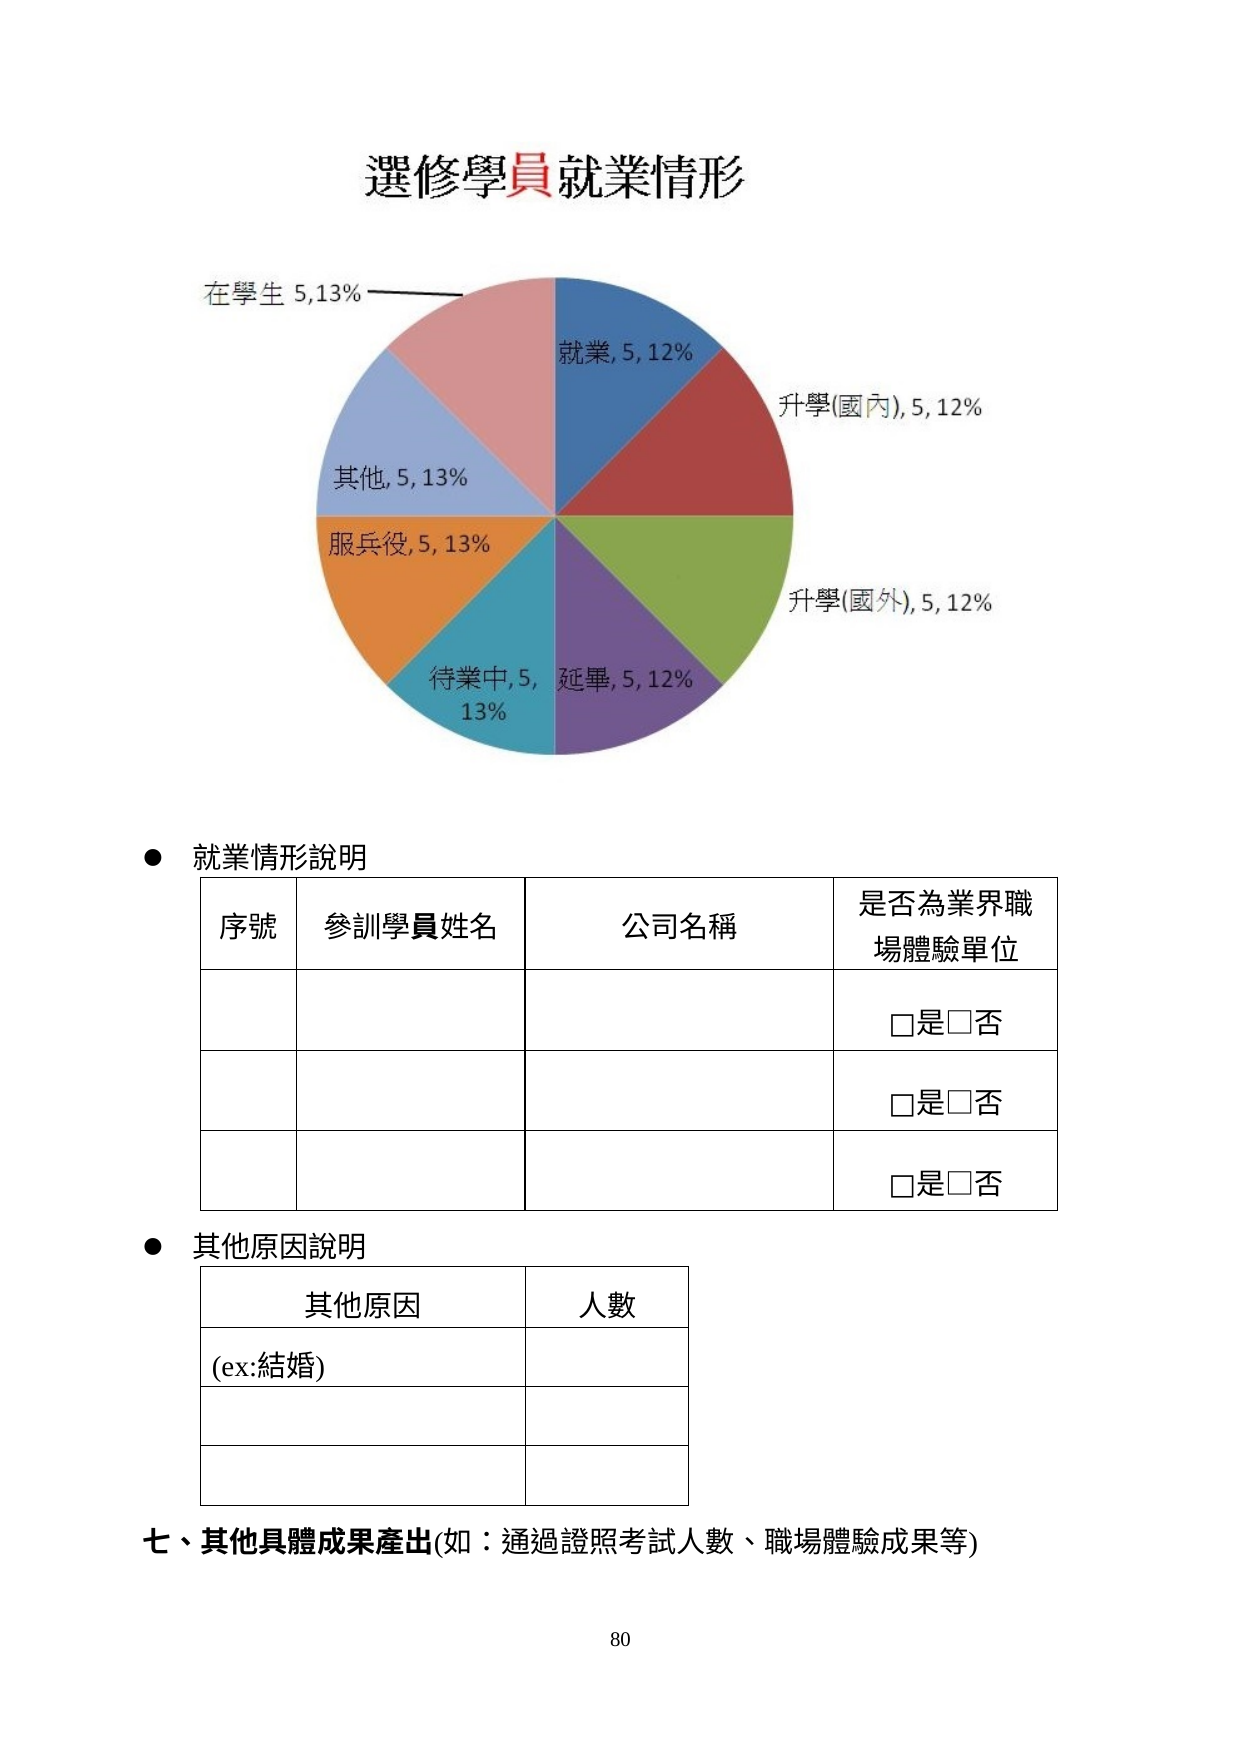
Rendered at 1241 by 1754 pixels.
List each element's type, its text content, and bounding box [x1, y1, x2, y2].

table_cell [201, 1446, 525, 1505]
picture [190, 141, 1050, 810]
table_cell [201, 1051, 296, 1130]
table_cell [526, 1387, 688, 1445]
table_cell □是□否 [834, 970, 1057, 1049]
table_header 其他原因 [201, 1267, 525, 1327]
table_cell □是□否 [834, 1051, 1057, 1130]
table_cell [201, 970, 296, 1049]
table_header 序號 [201, 878, 296, 969]
table_cell [297, 1131, 524, 1210]
table_cell (ex:結婚) [201, 1328, 525, 1386]
table_header 人數 [526, 1267, 688, 1327]
table_cell [526, 1131, 833, 1210]
table_cell [526, 1328, 688, 1386]
table_header 公司名稱 [526, 878, 833, 969]
text 七、其他具體成果產出(如：通過證照考試人數、職場體驗成果等) [142, 1518, 1098, 1561]
table_cell [201, 1387, 525, 1445]
table_cell [526, 1051, 833, 1130]
list 其他原因說明 [142, 1223, 1098, 1266]
table_header 是否為業界職場體驗單位 [834, 878, 1057, 969]
table_cell □是□否 [834, 1131, 1057, 1210]
table_cell [526, 970, 833, 1049]
list 就業情形說明 [142, 834, 1098, 877]
table_cell [297, 1051, 524, 1130]
table_cell [297, 970, 524, 1049]
table_header 參訓學員姓名 [297, 878, 524, 969]
table_cell [526, 1446, 688, 1505]
table_cell [201, 1131, 296, 1210]
